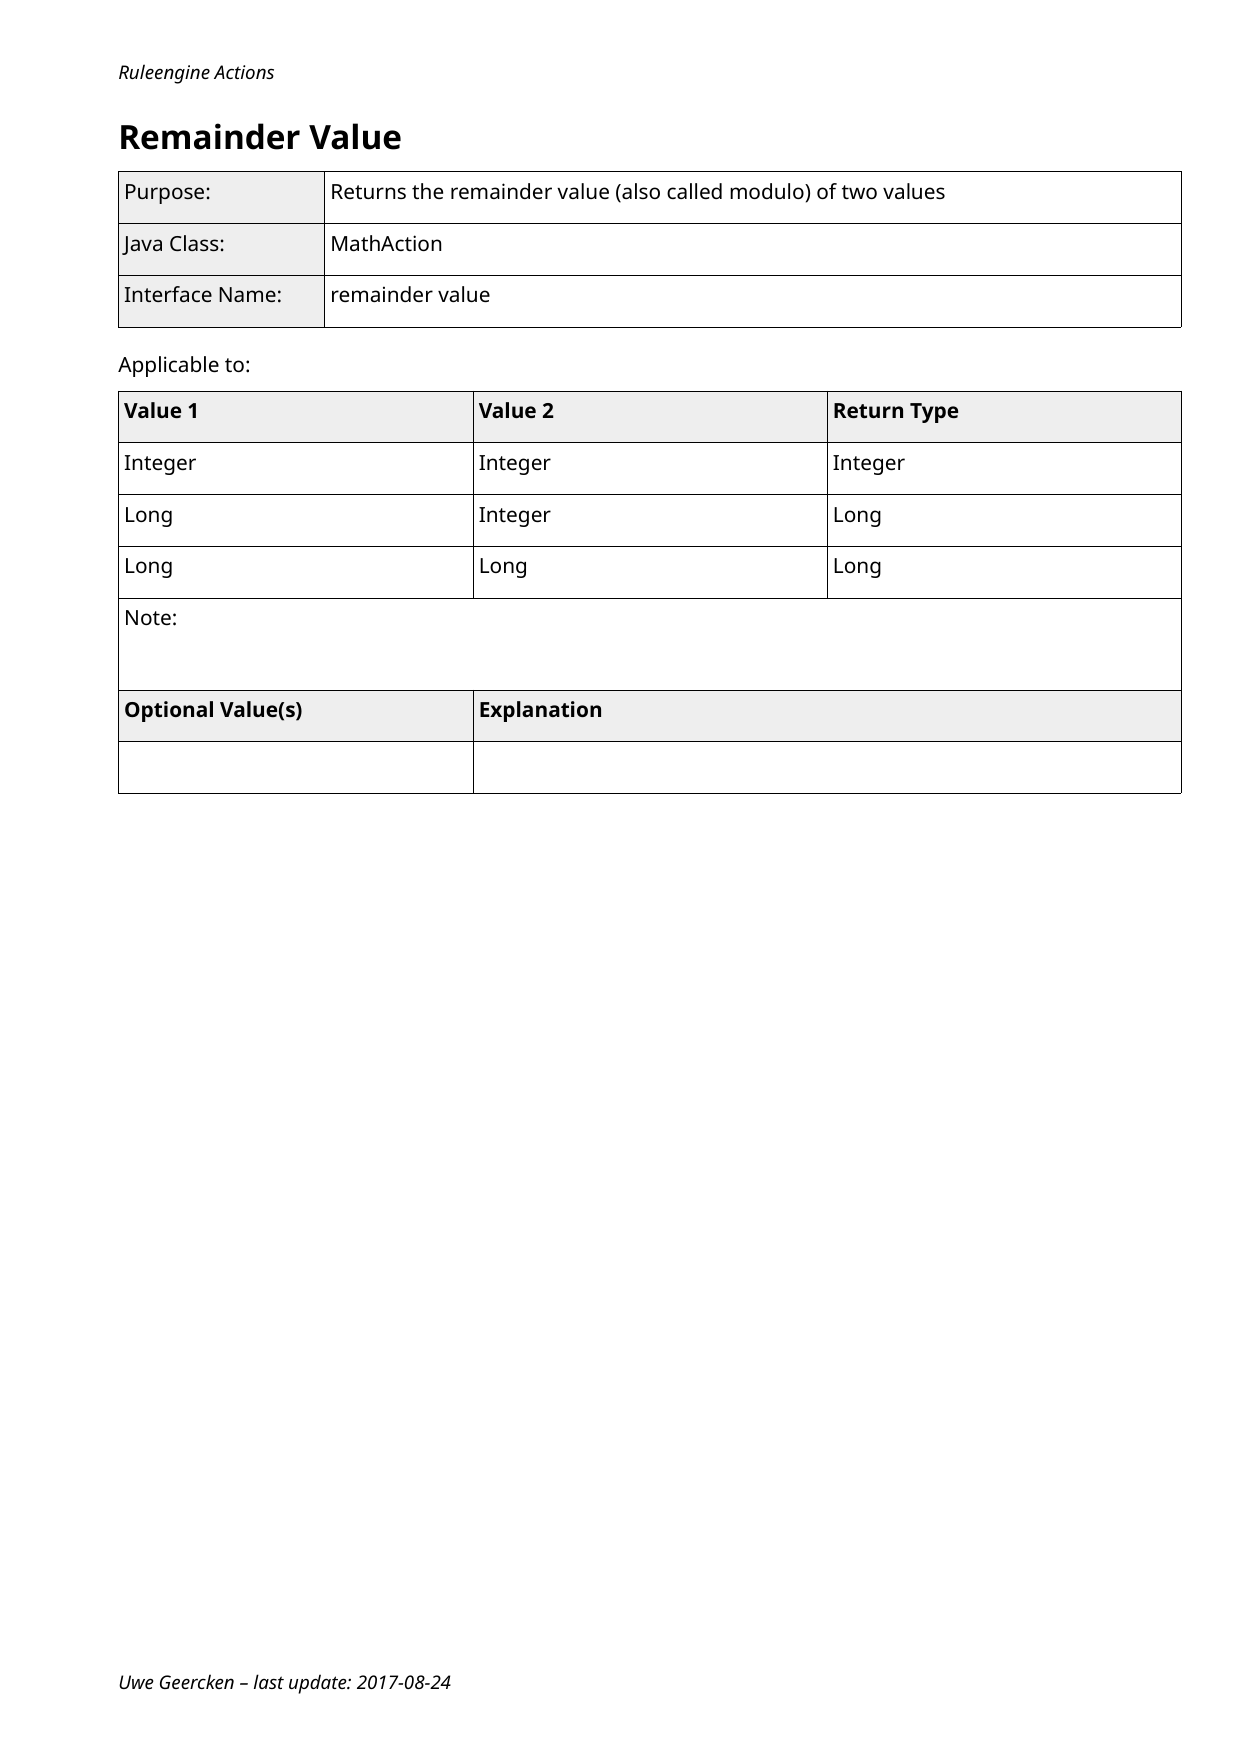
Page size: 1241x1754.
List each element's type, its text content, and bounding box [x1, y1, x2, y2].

table_cell Integer [474, 495, 827, 546]
table_cell Java Class: [119, 224, 324, 275]
text Remainder Value [118, 114, 1181, 159]
table_cell Long [828, 547, 1181, 598]
table_header Purpose: [119, 172, 324, 223]
text Applicable to: [118, 350, 1181, 379]
table_cell remainder value [325, 276, 1181, 327]
table_cell MathAction [325, 224, 1181, 275]
table_header Value 2 [474, 392, 827, 442]
table_cell Interface Name: [119, 276, 324, 327]
table_cell Integer [119, 443, 473, 494]
table_cell Explanation [474, 691, 1181, 741]
table_header Value 1 [119, 392, 473, 442]
table_cell Long [474, 547, 827, 598]
table_cell [474, 742, 1181, 793]
table_header Returns the remainder value (also called modulo) of two values [325, 172, 1181, 223]
table_cell Long [828, 495, 1181, 546]
table_cell Integer [828, 443, 1181, 494]
table_cell Integer [474, 443, 827, 494]
table_cell Note: [119, 599, 1181, 689]
table_header Return Type [828, 392, 1181, 442]
table_cell Optional Value(s) [119, 691, 473, 741]
table_cell Long [119, 495, 473, 546]
table_cell [119, 742, 473, 793]
table_cell Long [119, 547, 473, 598]
